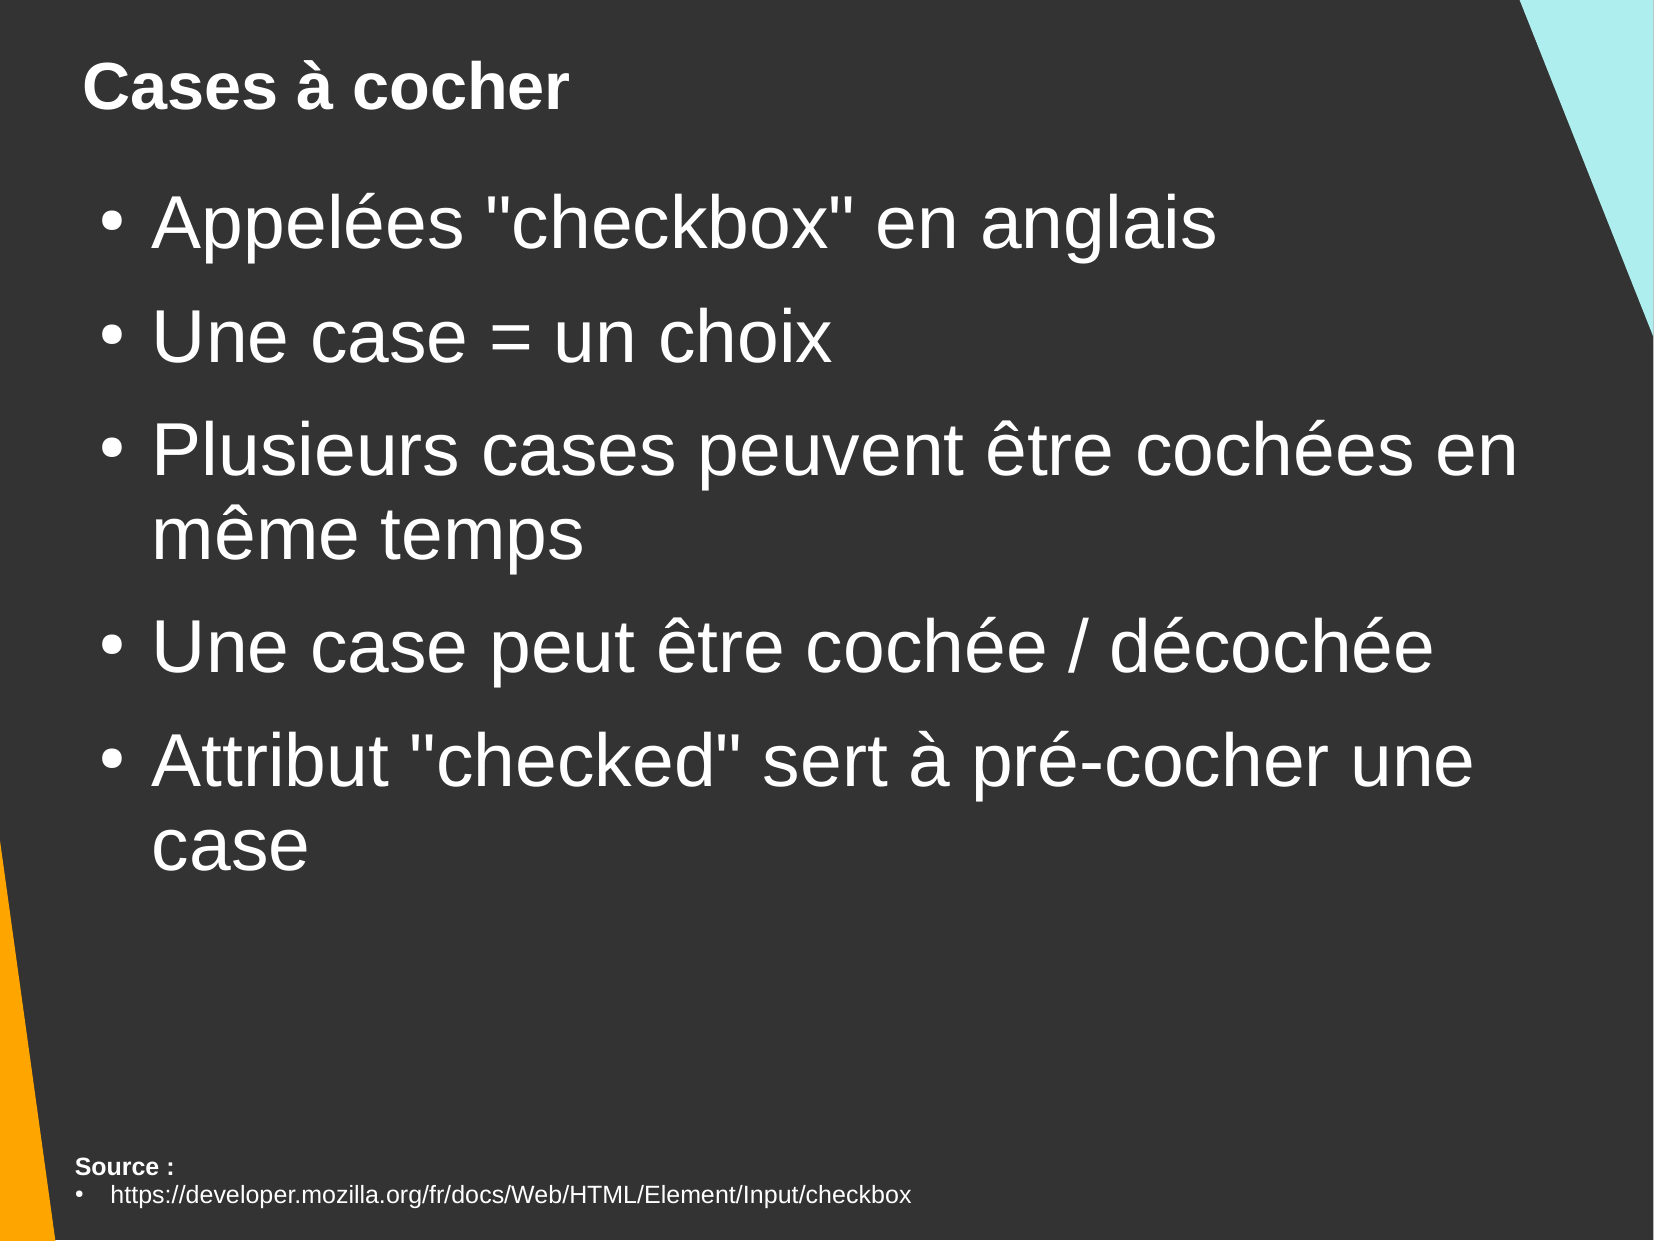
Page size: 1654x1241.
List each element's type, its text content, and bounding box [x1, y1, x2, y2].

text_box [0, 840, 56, 1241]
title Cases à cocher [82, 49, 1571, 152]
list Appelées "checkbox" en anglais Une case = un choix Plusieurs cases peuvent être cochées en même temps Une case peut être cochée / décochée Attribut "checked" sert à pré-cocher une case [80, 180, 1605, 1063]
text_box Source : https://developer.mozilla.org/fr/docs/Web/HTML/Element/Input/checkbox [60, 1145, 1546, 1217]
text_box [1519, 0, 1654, 339]
